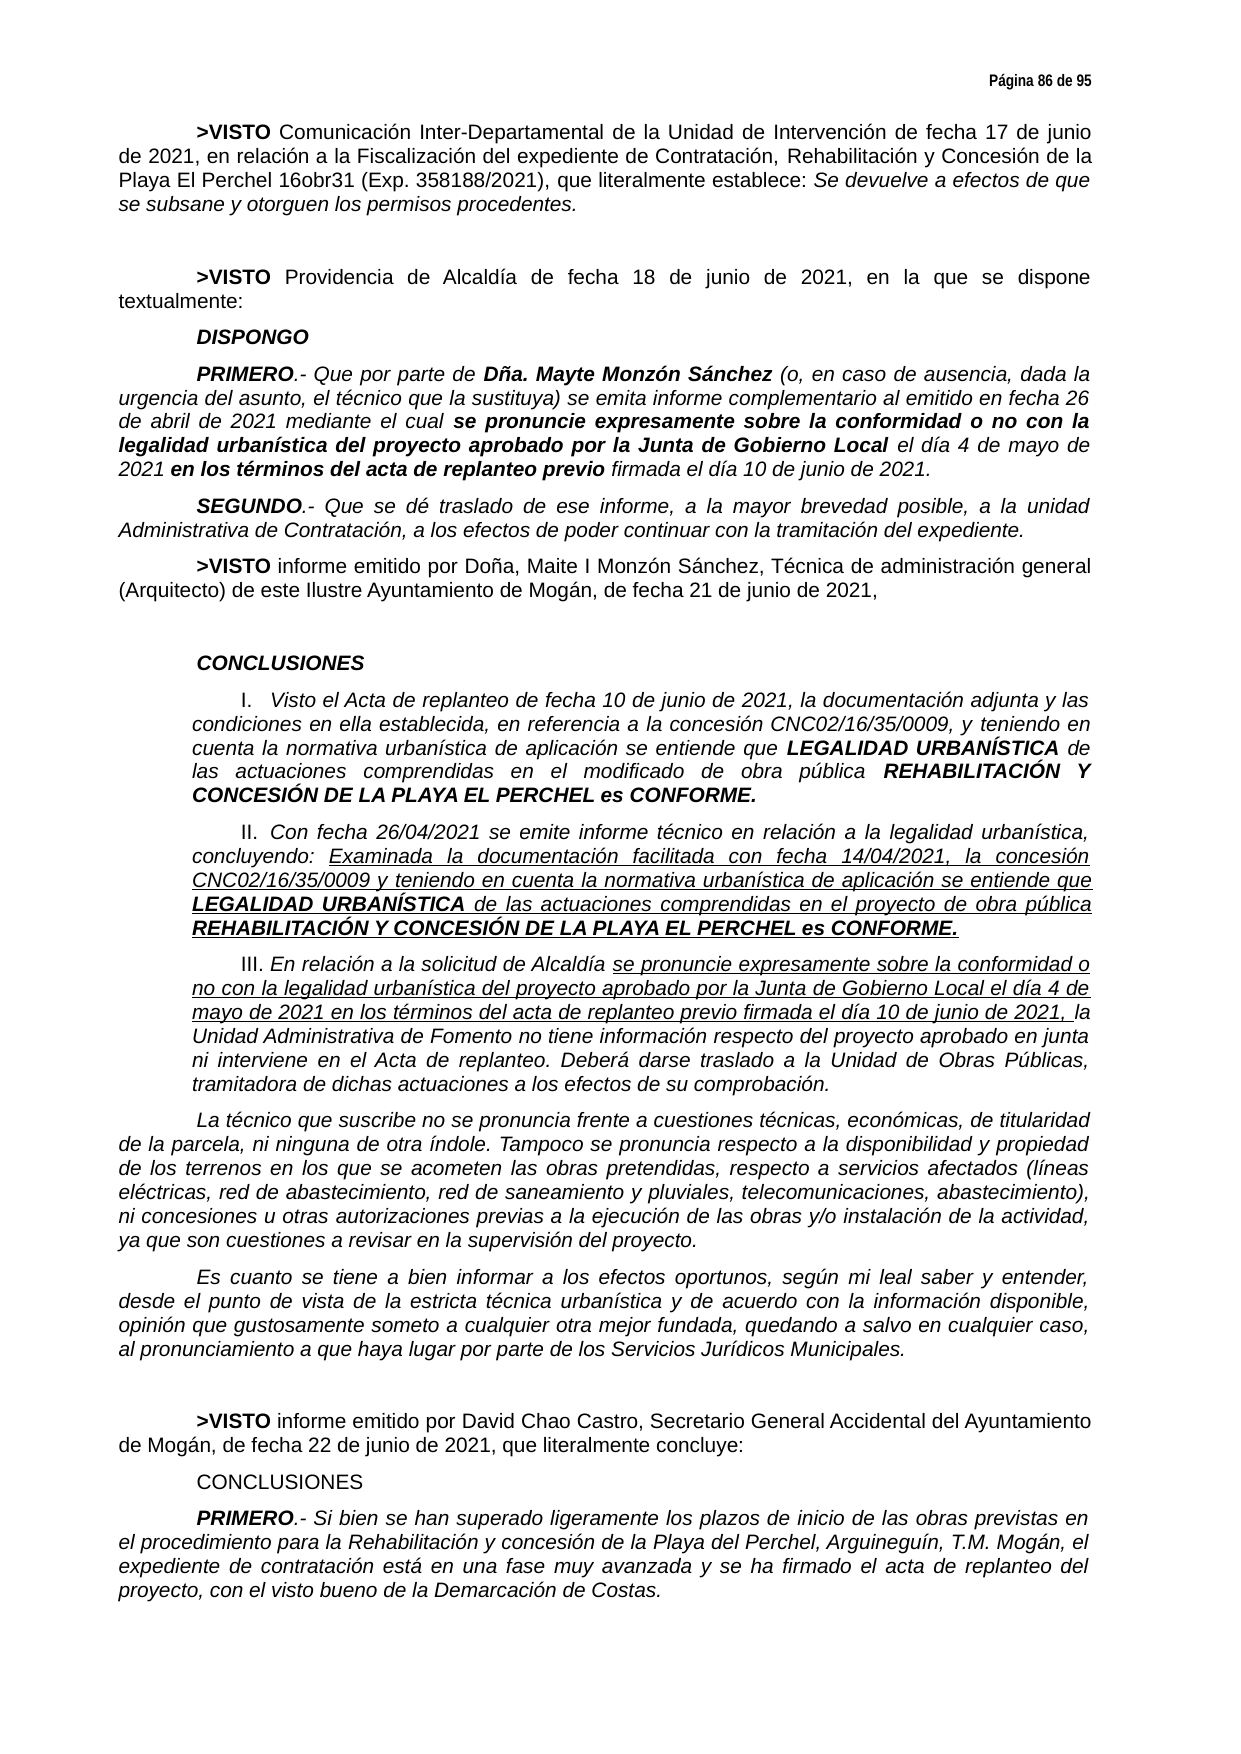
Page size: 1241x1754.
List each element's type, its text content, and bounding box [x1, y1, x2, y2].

text PRIMERO.- Si bien se han superado ligeramente los plazos de inicio de las obras previstas en el procedimiento para la Rehabilitación y concesión de la Playa del Perchel, Arguineguín, T.M. Mogán, el expediente de contratación está en una fase muy avanzada y se ha firmado el acta de replanteo del proyecto, con el visto bueno de la Demarcación de Costas. [118, 1506, 1092, 1602]
text >VISTO Providencia de Alcaldía de fecha 18 de junio de 2021, en la que se dispone textualmente: [118, 264, 1092, 312]
text >VISTO informe emitido por Doña, Maite I Monzón Sánchez, Técnica de administración general (Arquitecto) de este Ilustre Ayuntamiento de Mogán, de fecha 21 de junio de 2021, [118, 554, 1092, 602]
text La técnico que suscribe no se pronuncia frente a cuestiones técnicas, económicas, de titularidad de la parcela, ni ninguna de otra índole. Tampoco se pronuncia respecto a la disponibilidad y propiedad de los terrenos en los que se acometen las obras pretendidas, respecto a servicios afectados (líneas eléctricas, red de abastecimiento, red de saneamiento y pluviales, telecomunicaciones, abastecimiento), ni concesiones u otras autorizaciones previas a la ejecución de las obras y/o instalación de la actividad, ya que son cuestiones a revisar en la supervisión del proyecto. [118, 1108, 1092, 1252]
text CONCLUSIONES [118, 1470, 1092, 1494]
list Visto el Acta de replanteo de fecha 10 de junio de 2021, la documentación adjunta y las condiciones en ella establecida, en referencia a la concesión CNC02/16/35/0009, y teniendo en cuenta la normativa urbanística de aplicación se entiende que LEGALIDAD URBANÍSTICA de las actuaciones comprendidas en el modificado de obra pública REHABILITACIÓN Y CONCESIÓN DE LA PLAYA EL PERCHEL es CONFORME. [162, 687, 1092, 807]
text Es cuanto se tiene a bien informar a los efectos oportunos, según mi leal saber y entender, desde el punto de vista de la estricta técnica urbanística y de acuerdo con la información disponible, opinión que gustosamente someto a cualquier otra mejor fundada, quedando a salvo en cualquier caso, al pronunciamiento a que haya lugar por parte de los Servicios Jurídicos Municipales. [118, 1264, 1092, 1360]
text >VISTO informe emitido por David Chao Castro, Secretario General Accidental del Ayuntamiento de Mogán, de fecha 22 de junio de 2021, que literalmente concluye: [118, 1409, 1092, 1457]
list Con fecha 26/04/2021 se emite informe técnico en relación a la legalidad urbanística, concluyendo: Examinada la documentación facilitada con fecha 14/04/2021, la concesión CNC02/16/35/0009 y teniendo en cuenta la normativa urbanística de aplicación se entiende que LEGALIDAD URBANÍSTICA de las actuaciones comprendidas en el proyecto de obra pública REHABILITACIÓN Y CONCESIÓN DE LA PLAYA EL PERCHEL es CONFORME. [162, 820, 1092, 939]
text DISPONGO [118, 325, 1092, 349]
text CONCLUSIONES [118, 651, 1092, 675]
text PRIMERO.- Que por parte de Dña. Mayte Monzón Sánchez (o, en caso de ausencia, dada la urgencia del asunto, el técnico que la sustituya) se emita informe complementario al emitido en fecha 26 de abril de 2021 mediante el cual se pronuncie expresamente sobre la conformidad o no con la legalidad urbanística del proyecto aprobado por la Junta de Gobierno Local el día 4 de mayo de 2021 en los términos del acta de replanteo previo firmada el día 10 de junio de 2021. [118, 361, 1092, 481]
text SEGUNDO.- Que se dé traslado de ese informe, a la mayor brevedad posible, a la unidad Administrativa de Contratación, a los efectos de poder continuar con la tramitación del expediente. [118, 494, 1092, 542]
text >VISTO Comunicación Inter-Departamental de la Unidad de Intervención de fecha 17 de junio de 2021, en relación a la Fiscalización del expediente de Contratación, Rehabilitación y Concesión de la Playa El Perchel 16obr31 (Exp. 358188/2021), que literalmente establece: Se devuelve a efectos de que se subsane y otorguen los permisos procedentes. [118, 120, 1092, 216]
list En relación a la solicitud de Alcaldía se pronuncie expresamente sobre la conformidad o no con la legalidad urbanística del proyecto aprobado por la Junta de Gobierno Local el día 4 de mayo de 2021 en los términos del acta de replanteo previo firmada el día 10 de junio de 2021, la Unidad Administrativa de Fomento no tiene información respecto del proyecto aprobado en junta ni interviene en el Acta de replanteo. Deberá darse traslado a la Unidad de Obras Públicas, tramitadora de dichas actuaciones a los efectos de su comprobación. [162, 952, 1092, 1096]
